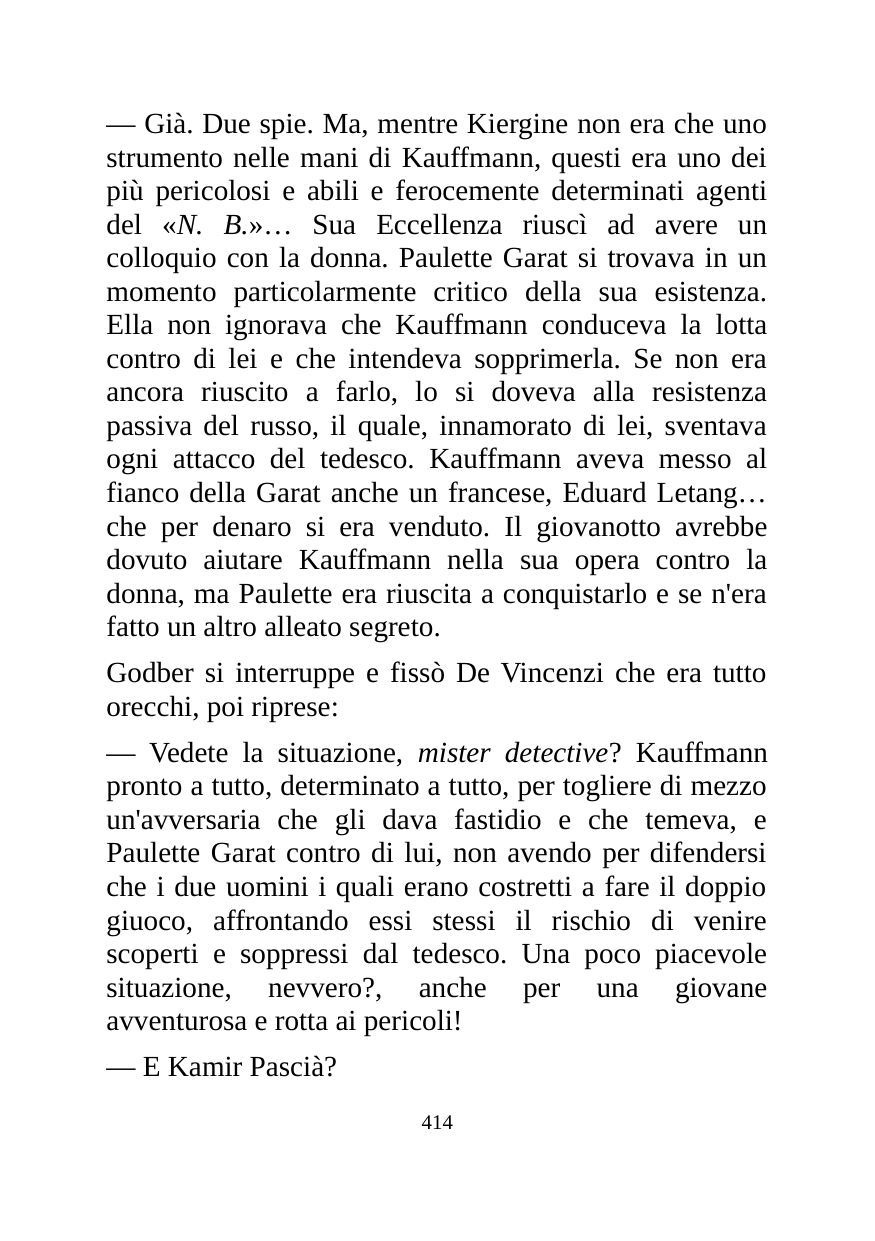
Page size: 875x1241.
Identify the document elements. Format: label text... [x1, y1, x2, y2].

text — Vedete la situazione, mister detective? Kauffmann pronto a tutto, determinato a tutto, per togliere di mezzo un'avversaria che gli dava fastidio e che temeva, e Paulette Garat contro di lui, non avendo per difendersi che i due uomini i quali erano costretti a fare il doppio giuoco, affrontando essi stessi il rischio di venire scoperti e soppressi dal tedesco. Una poco piacevole situazione, nevvero?, anche per una giovane avventurosa e rotta ai pericoli! [106, 735, 768, 1037]
text Godber si interruppe e fissò De Vincenzi che era tutto orecchi, poi riprese: [106, 655, 768, 722]
text — Già. Due spie. Ma, mentre Kiergine non era che uno strumento nelle mani di Kauffmann, questi era uno dei più pericolosi e abili e ferocemente determinati agenti del «N. B.»… Sua Eccellenza riuscì ad avere un colloquio con la donna. Paulette Garat si trovava in un momento particolarmente critico della sua esistenza. Ella non ignorava che Kauffmann conduceva la lotta contro di lei e che intendeva sopprimerla. Se non era ancora riuscito a farlo, lo si doveva alla resistenza passiva del russo, il quale, innamorato di lei, sventava ogni attacco del tedesco. Kauffmann aveva messo al fianco della Garat anche un francese, Eduard Letang… che per denaro si era venduto. Il giovanotto avrebbe dovuto aiutare Kauffmann nella sua opera contro la donna, ma Paulette era riuscita a conquistarlo e se n'era fatto un altro alleato segreto. [106, 106, 768, 643]
text — E Kamir Pascià? [106, 1049, 768, 1083]
